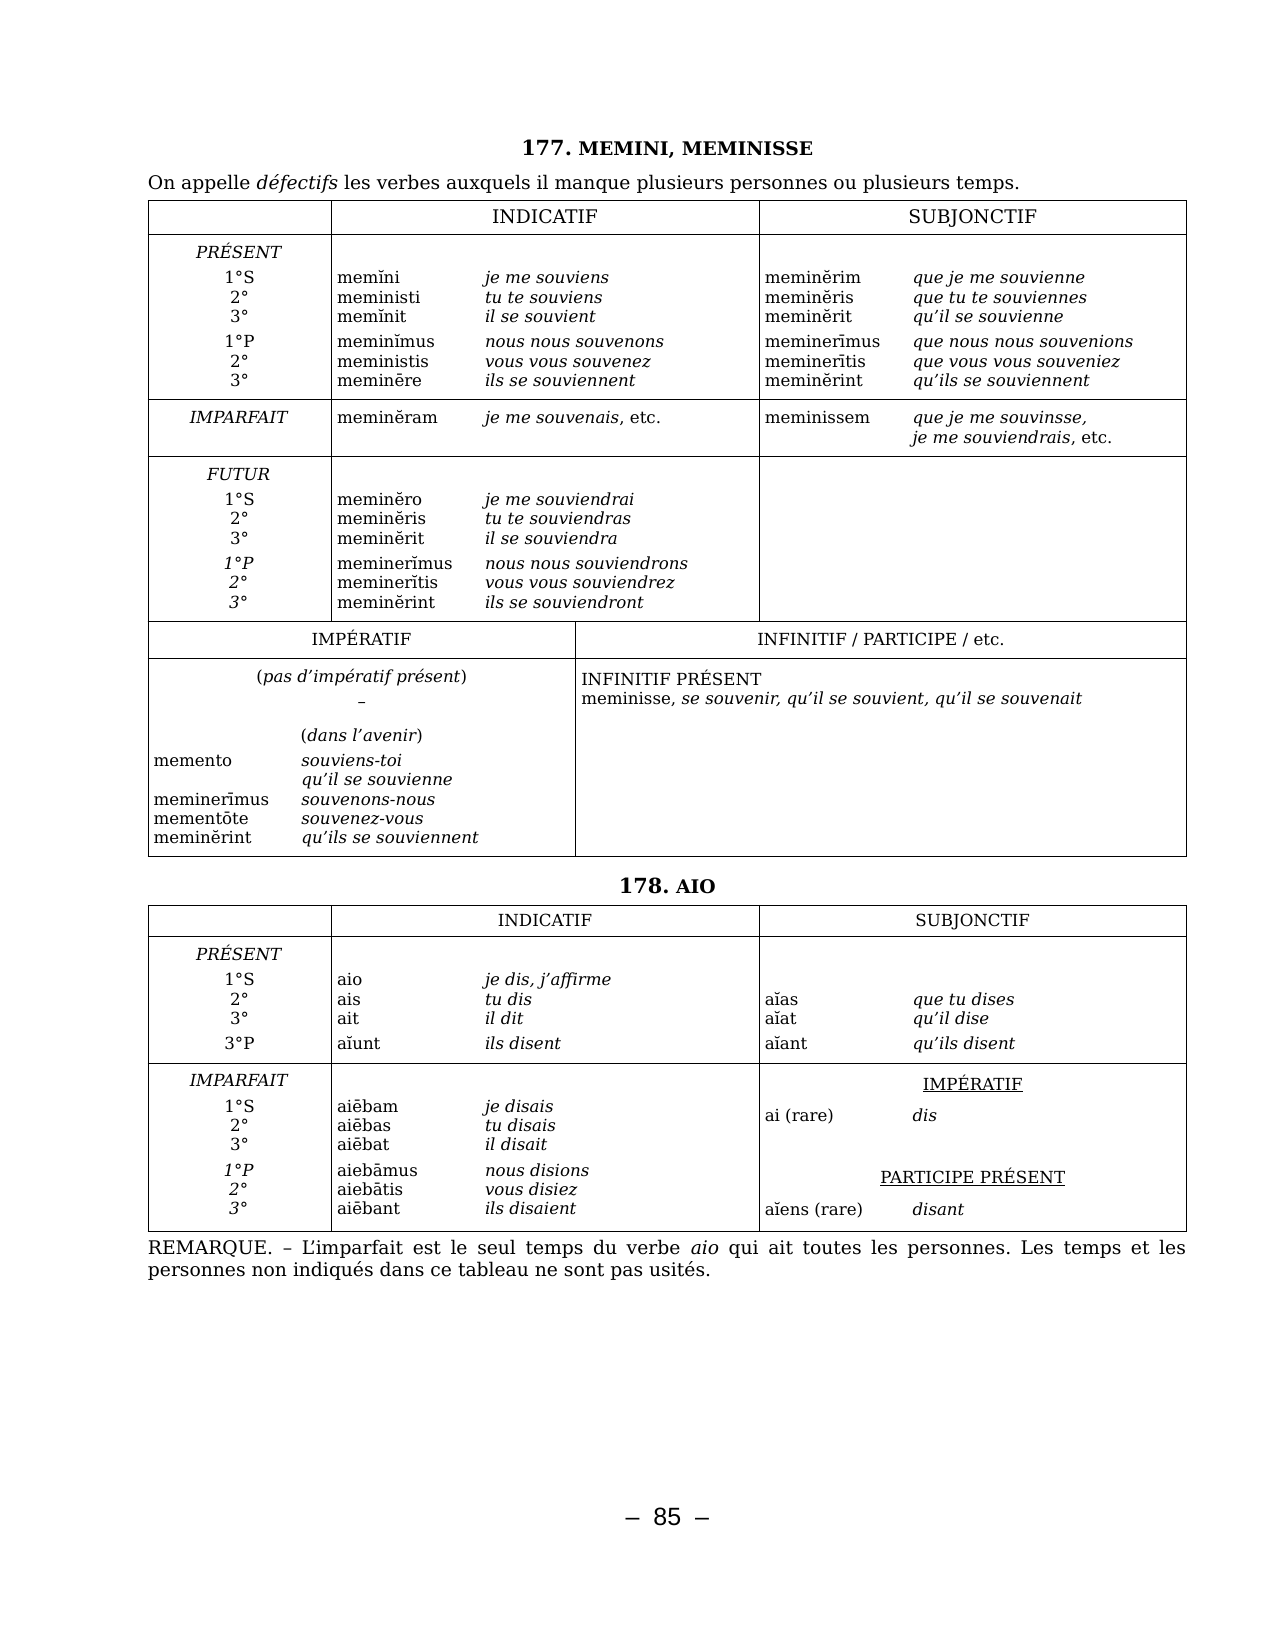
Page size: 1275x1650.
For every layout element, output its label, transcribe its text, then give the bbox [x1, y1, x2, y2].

table_cell PRÉSENT 1°S 2° 3° 3°P [149, 937, 331, 1062]
text On appelle défectifs les verbes auxquels il manque plusieurs personnes ou plusieurs temps. [148, 172, 1186, 194]
table_cell aĭas que tu dises aĭat qu’il dise aĭant qu’ils disent [760, 937, 1186, 1062]
table_header SUBJONCTIF [760, 201, 1186, 234]
table_cell (pas d’impératif présent) – (dans l’avenir) memento souviens-toi qu’il se souvienne meminerīmus souvenons-nous mementōte souvenez-vous meminĕrint qu’ils se souviennent [149, 659, 575, 856]
text 177. MEMINI, MEMINISSE [148, 136, 1186, 161]
table_header INDICATIF [332, 201, 759, 234]
table_cell FUTUR 1°S 2° 3° 1°P 2° 3° [149, 457, 331, 621]
table_header SUBJONCTIF [760, 906, 1186, 936]
text 178. AIO [148, 874, 1186, 899]
text REMARQUE. – L’imparfait est le seul temps du verbe aio qui ait toutes les personnes. Les temps et les personnes non indiqués dans ce tableau ne sont pas usités. [148, 1237, 1186, 1280]
table_header [149, 906, 331, 936]
table_header [149, 201, 331, 234]
table_cell meminĕro je me souviendrai meminĕris tu te souviendras meminĕrit il se souviendra meminerĭmus nous nous souviendrons meminerĭtis vous vous souviendrez meminĕrint ils se souviendront [332, 457, 759, 621]
table_cell INFINITIF PRÉSENT meminisse, se souvenir, qu’il se souvient, qu’il se souvenait [576, 659, 1186, 856]
table_cell aio je dis, j’affirme ais tu dis ait il dit aĭunt ils disent [332, 937, 759, 1062]
table_header IMPÉRATIF [149, 622, 575, 658]
table_cell [760, 457, 1186, 621]
table_header INDICATIF [332, 906, 759, 936]
table_cell aiēbam je disais aiēbas tu disais aiēbat il disait aiebāmus nous disions aiebātis vous disiez aiēbant ils disaient [332, 1064, 759, 1231]
table_cell meminĕrim que je me souvienne meminĕris que tu te souviennes meminĕrit qu’il se souvienne meminerīmus que nous nous souvenions meminerītis que vous vous souveniez meminĕrint qu’ils se souviennent [760, 235, 1186, 399]
table_cell meminissem que je me souvinsse, je me souviendrais, etc. [760, 400, 1186, 456]
table_cell meminĕram je me souvenais, etc. [332, 400, 759, 456]
table_cell IMPARFAIT 1°S 2° 3° 1°P 2° 3° [149, 1064, 331, 1231]
table_cell memĭni je me souviens meministi tu te souviens memĭnit il se souvient meminĭmus nous nous souvenons meministis vous vous souvenez meminēre ils se souviennent [332, 235, 759, 399]
table_header INFINITIF / PARTICIPE / etc. [576, 622, 1186, 658]
table_cell IMPÉRATIF ai (rare) dis PARTICIPE PRÉSENT aĭens (rare) disant [760, 1064, 1186, 1231]
table_cell IMPARFAIT [149, 400, 331, 456]
table_cell PRÉSENT 1°S 2° 3° 1°P 2° 3° [149, 235, 331, 399]
